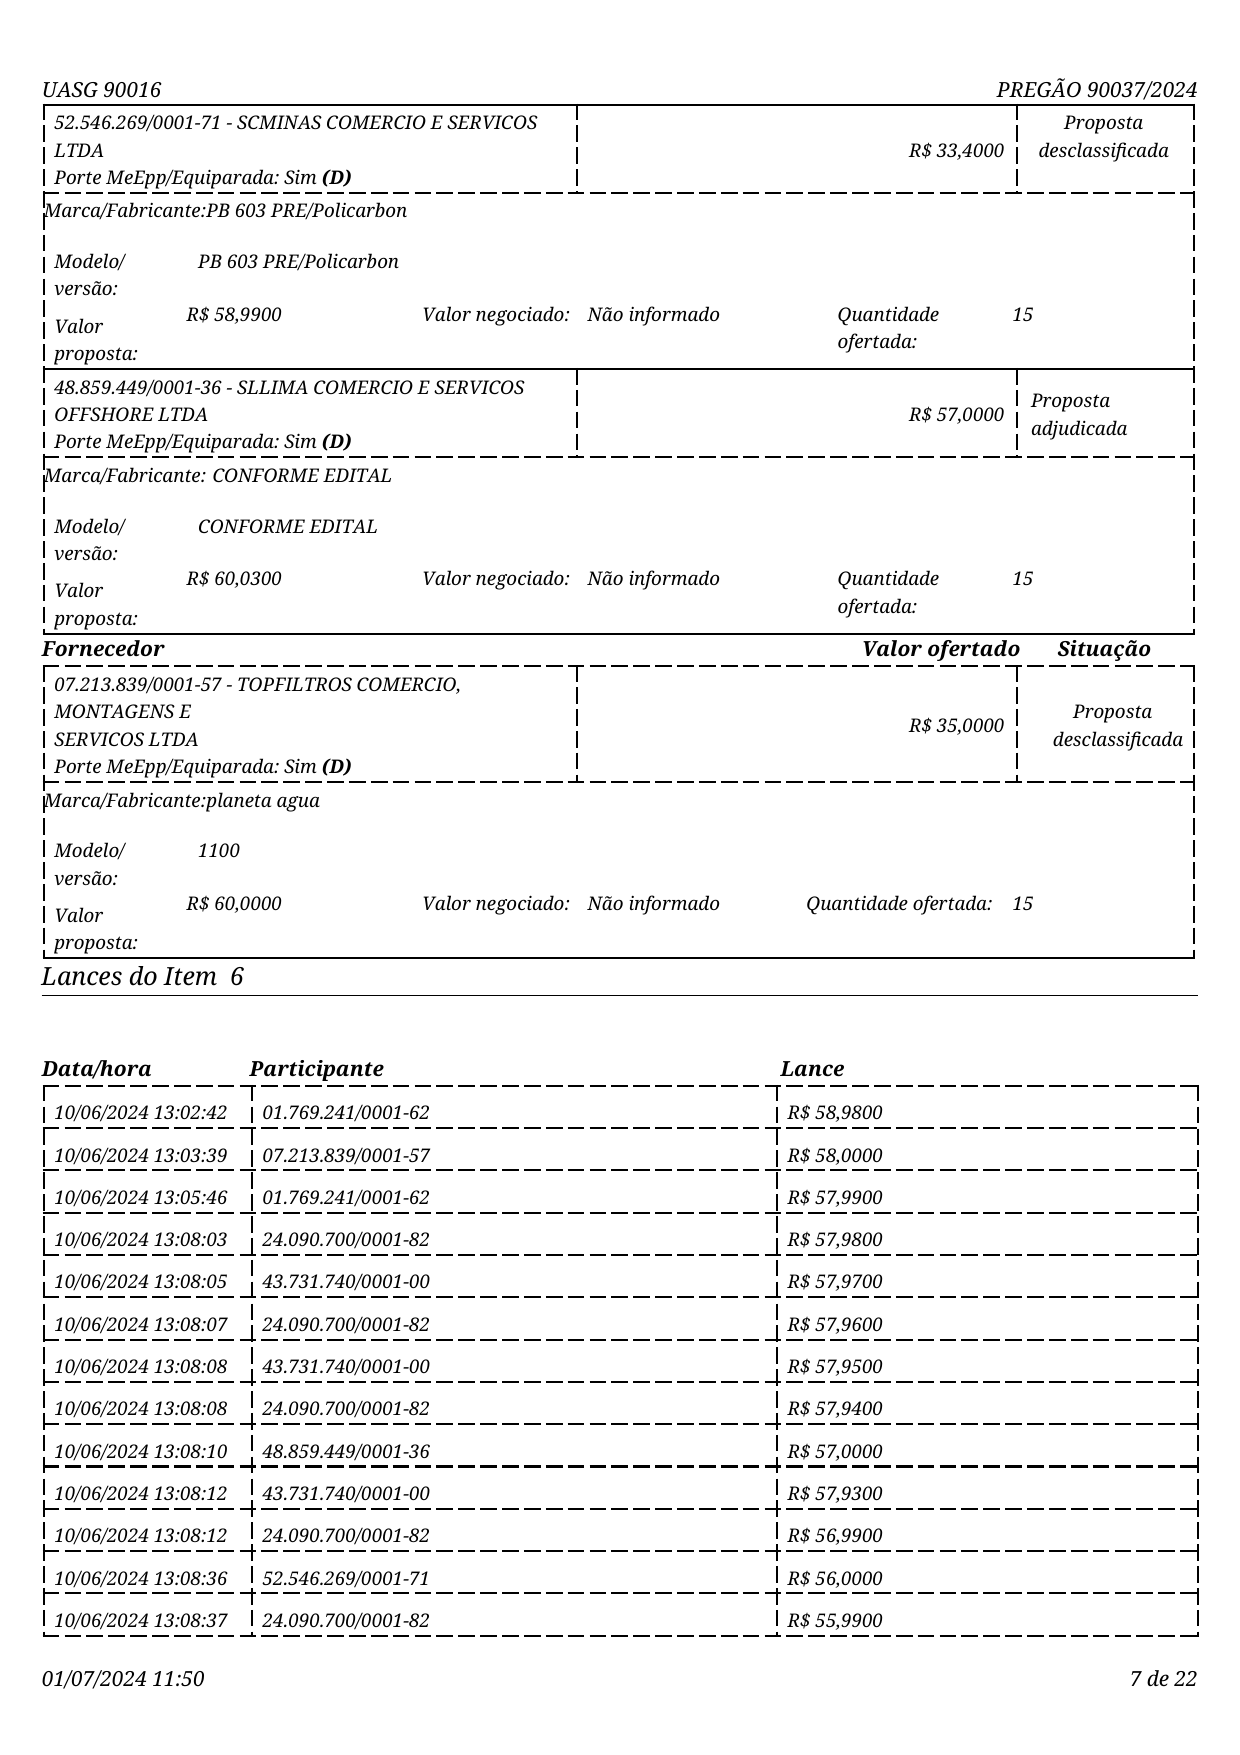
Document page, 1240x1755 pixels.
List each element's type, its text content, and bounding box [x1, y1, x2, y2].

table_cell R$ 33,4000 [838, 106, 1017, 192]
table_cell 10/06/2024 13:08:12 [44, 1465, 252, 1508]
table_cell 52.546.269/0001-71 - SCMINAS COMERCIO E SERVICOS LTDA Porte MeEpp/Equiparada: Sim (D) [44, 106, 577, 192]
table_cell [788, 781, 1053, 833]
table_cell Proposta adjudicada [1017, 370, 1194, 456]
table_cell [838, 456, 1194, 509]
table_cell Modelo/versão: Valor proposta: [44, 509, 186, 632]
table_cell 10/06/2024 13:08:07 [44, 1296, 252, 1338]
table_cell Proposta desclassificada [1017, 106, 1194, 192]
table_cell 10/06/2024 13:08:03 [44, 1212, 252, 1254]
table_cell [838, 509, 1194, 559]
table_cell Não informado [577, 295, 837, 368]
table_cell 10/06/2024 13:08:10 [44, 1423, 252, 1465]
table_header 01.769.241/0001-62 [252, 1085, 777, 1127]
table_cell [577, 456, 837, 509]
table_cell R$ 57,9900 [777, 1169, 1198, 1212]
table_cell [838, 192, 1194, 244]
table_cell R$ 57,9800 [777, 1212, 1198, 1254]
table_cell 24.090.700/0001-82 [252, 1381, 777, 1423]
text Fornecedor Valor ofertado Situação [42, 634, 1200, 663]
table_cell [1053, 884, 1194, 957]
table_cell 43.731.740/0001-00 [252, 1465, 777, 1508]
table_cell 1100 [186, 833, 577, 884]
table_cell PB 603 PRE/Policarbon [186, 244, 577, 295]
table_cell [577, 370, 837, 456]
table_cell 10/06/2024 13:08:12 [44, 1508, 252, 1550]
table_cell [577, 192, 837, 244]
table_cell 24.090.700/0001-82 [252, 1508, 777, 1550]
table_cell R$ 56,9900 [777, 1508, 1198, 1550]
subtitle Lances do Item 6 [41, 959, 1200, 993]
table_cell R$ 58,0000 [777, 1127, 1198, 1169]
table_cell R$ 58,9900 Valor negociado: [186, 295, 577, 368]
table_cell 10/06/2024 13:03:39 [44, 1127, 252, 1169]
table_cell 52.546.269/0001-71 [252, 1550, 777, 1592]
table_cell 15 [1002, 884, 1053, 957]
table_cell 24.090.700/0001-82 [252, 1592, 777, 1634]
table_cell 48.859.449/0001-36 [252, 1423, 777, 1465]
table_cell 07.213.839/0001-57 [252, 1127, 777, 1169]
table_cell R$ 57,9700 [777, 1254, 1198, 1296]
table_cell [577, 781, 787, 833]
table_cell 43.731.740/0001-00 [252, 1254, 777, 1296]
text Data/hora Participante Lance [42, 1054, 1200, 1082]
table_cell 01.769.241/0001-62 [252, 1169, 777, 1212]
table_cell [577, 833, 787, 884]
table_cell 10/06/2024 13:08:08 [44, 1339, 252, 1381]
table_cell R$ 57,9400 [777, 1381, 1198, 1423]
table_cell 10/06/2024 13:08:37 [44, 1592, 252, 1634]
table_cell R$ 57,9600 [777, 1296, 1198, 1338]
table_cell 10/06/2024 13:08:08 [44, 1381, 252, 1423]
table_cell Modelo/versão: Valor proposta: [44, 833, 186, 957]
table_cell [577, 509, 837, 559]
table_header [1017, 665, 1053, 781]
table_cell 10/06/2024 13:08:36 [44, 1550, 252, 1592]
table_cell R$ 57,0000 [777, 1423, 1198, 1465]
table_cell Não informado [577, 884, 787, 957]
table_cell 15 [1002, 295, 1194, 368]
table_header R$ 35,0000 [788, 665, 1017, 781]
table_cell [1053, 781, 1194, 833]
table_cell Marca/Fabricante: CONFORME EDITAL [44, 456, 577, 509]
table_cell [838, 244, 1194, 295]
table_cell [577, 106, 837, 192]
table_cell Marca/Fabricante: planeta agua [44, 781, 577, 833]
table_cell [1053, 833, 1194, 884]
table_header [577, 665, 787, 781]
table_cell R$ 60,0300 Valor negociado: [186, 559, 577, 632]
table_cell R$ 57,0000 [838, 370, 1017, 456]
table_cell 48.859.449/0001-36 - SLLIMA COMERCIO E SERVICOS OFFSHORE LTDA Porte MeEpp/Equiparada: Sim (D) [44, 370, 577, 456]
table_cell Quantidade ofertada: [788, 884, 1002, 957]
table_header Proposta desclassificada [1053, 665, 1194, 781]
table_cell 43.731.740/0001-00 [252, 1339, 777, 1381]
table_cell R$ 55,9900 [777, 1592, 1198, 1634]
table_cell Modelo/versão: Valor proposta: [44, 244, 186, 368]
table_cell 24.090.700/0001-82 [252, 1212, 777, 1254]
table_cell Não informado [577, 559, 837, 632]
table_cell 15 [1002, 559, 1194, 632]
table_header 07.213.839/0001-57 - TOPFILTROS COMERCIO, MONTAGENS E SERVICOS LTDA Porte MeEpp/Equiparada: Sim (D) [44, 665, 577, 781]
table_header R$ 58,9800 [777, 1085, 1198, 1127]
table_header 10/06/2024 13:02:42 [44, 1085, 252, 1127]
table_cell 10/06/2024 13:08:05 [44, 1254, 252, 1296]
table_cell 10/06/2024 13:05:46 [44, 1169, 252, 1212]
table_cell R$ 60,0000 Valor negociado: [186, 884, 577, 957]
table_cell 24.090.700/0001-82 [252, 1296, 777, 1338]
table_cell R$ 56,0000 [777, 1550, 1198, 1592]
table_cell R$ 57,9300 [777, 1465, 1198, 1508]
table_cell Quantidade ofertada: [838, 559, 1002, 632]
table_cell Marca/Fabricante: PB 603 PRE/Policarbon [44, 192, 577, 244]
table_cell R$ 57,9500 [777, 1339, 1198, 1381]
table_cell [577, 244, 837, 295]
table_cell Quantidade ofertada: [838, 295, 1002, 368]
table_cell CONFORME EDITAL [186, 509, 577, 559]
table_cell [788, 833, 1053, 884]
